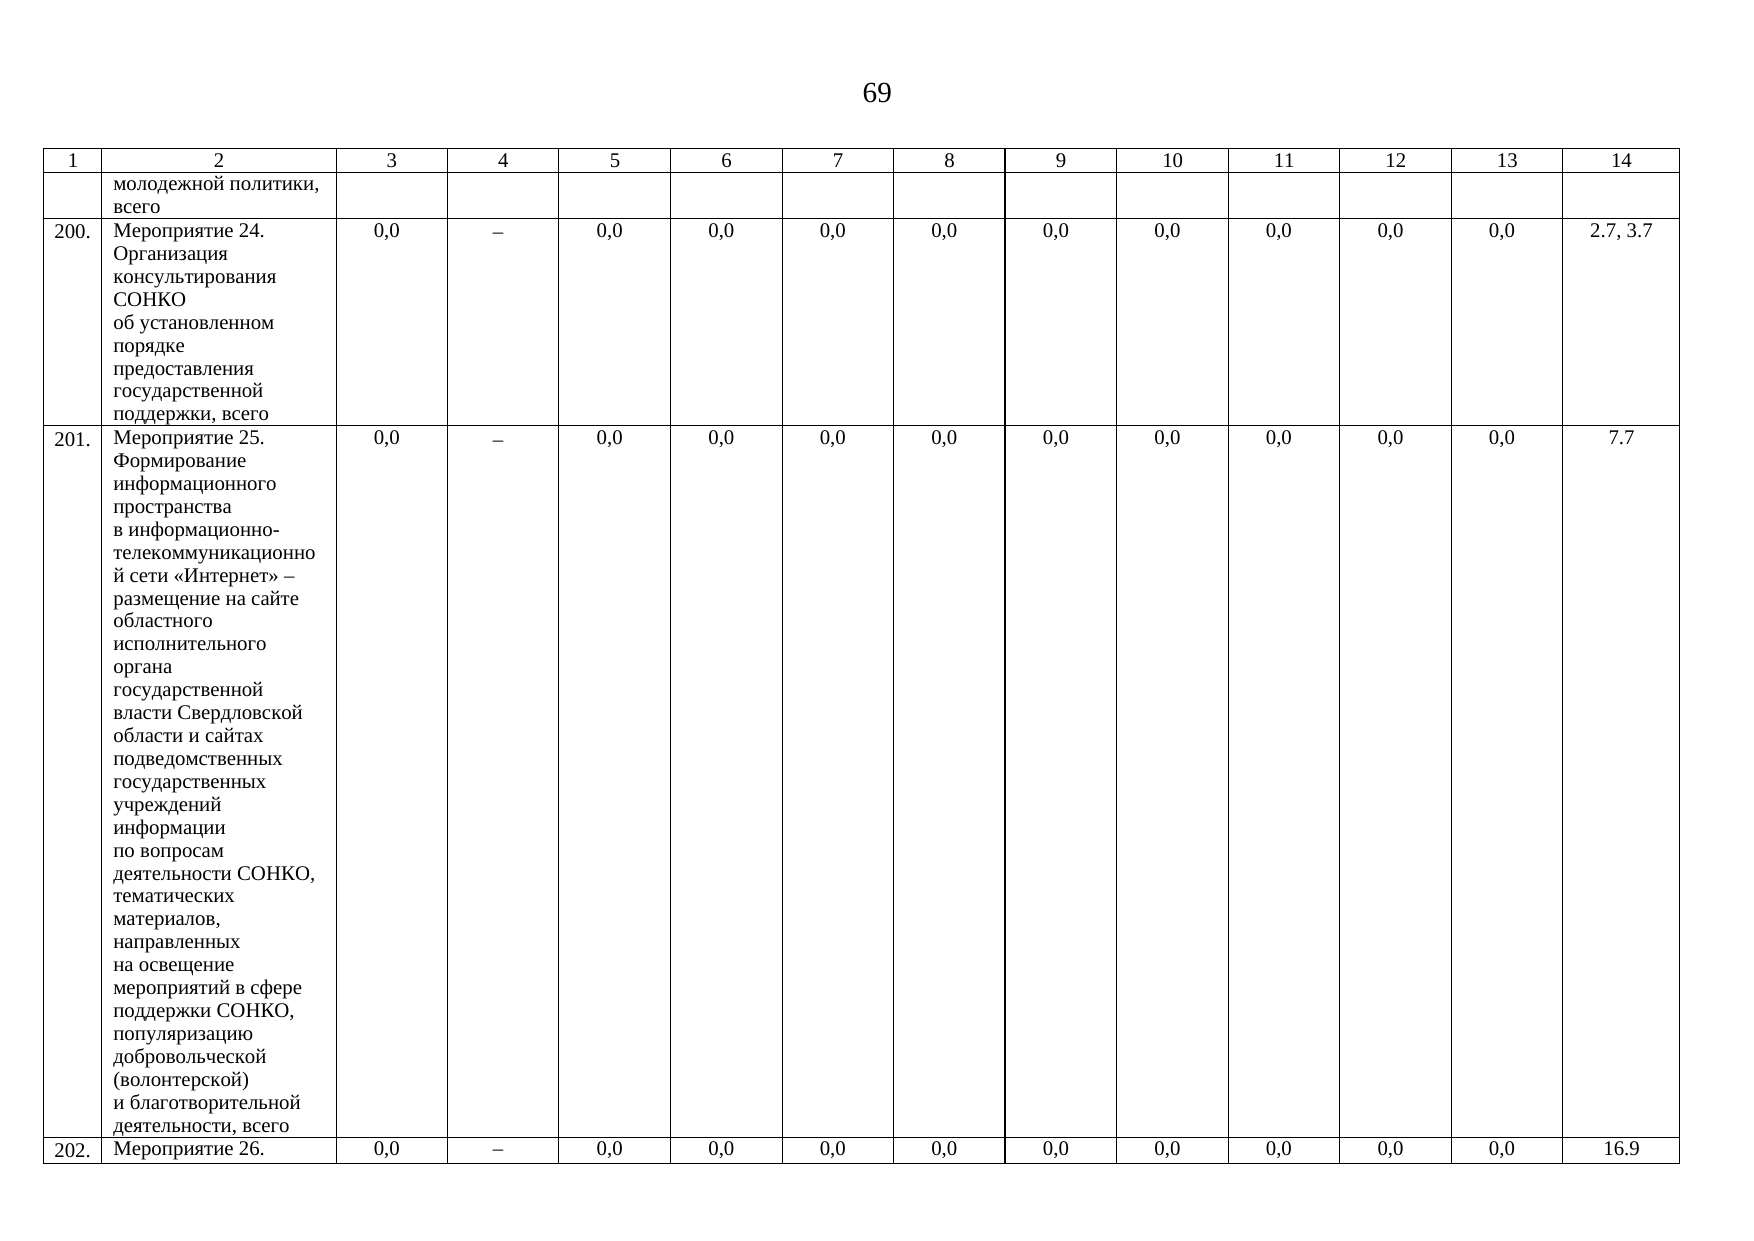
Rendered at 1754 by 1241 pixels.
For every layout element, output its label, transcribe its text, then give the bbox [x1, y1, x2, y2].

table_cell 2.7, 3.7 [1563, 219, 1679, 425]
table_header 7 [783, 149, 893, 172]
table_cell [559, 173, 670, 218]
table_cell 0,0 [337, 1138, 447, 1163]
table_cell 0,0 [894, 1138, 1004, 1163]
table_header 9 [1006, 149, 1116, 172]
table_cell 0,0 [337, 426, 447, 1137]
table_cell молодежной политики, всего [102, 173, 336, 218]
table_header 13 [1452, 149, 1562, 172]
table_cell 0,0 [1452, 219, 1562, 425]
table_cell Мероприятие 26. [102, 1138, 336, 1163]
table_cell [1452, 173, 1562, 218]
table_header 10 [1117, 149, 1228, 172]
table_cell 0,0 [1229, 219, 1339, 425]
table_cell 200. [44, 219, 101, 425]
table_header 14 [1563, 149, 1679, 172]
table_cell 0,0 [1340, 426, 1451, 1137]
table_cell 0,0 [783, 426, 893, 1137]
table_cell [894, 173, 1004, 218]
table_cell 0,0 [1117, 219, 1228, 425]
table_cell 0,0 [1340, 1138, 1451, 1163]
table_cell 0,0 [783, 219, 893, 425]
table_cell 0,0 [671, 219, 782, 425]
table_cell 0,0 [1006, 426, 1116, 1137]
table_header 5 [559, 149, 670, 172]
table_cell 0,0 [1452, 1138, 1562, 1163]
table_cell 0,0 [894, 426, 1004, 1137]
table_cell 0,0 [1229, 426, 1339, 1137]
table_header 12 [1340, 149, 1451, 172]
table_header 8 [894, 149, 1004, 172]
table_header 3 [337, 149, 447, 172]
table_cell [1340, 173, 1451, 218]
table_cell 0,0 [783, 1138, 893, 1163]
table_cell 0,0 [1340, 219, 1451, 425]
table_header 6 [671, 149, 782, 172]
table_cell [44, 173, 101, 218]
table_header 4 [448, 149, 558, 172]
table_cell [671, 173, 782, 218]
table_cell [783, 173, 893, 218]
table_cell 0,0 [559, 219, 670, 425]
table_cell 16.9 [1563, 1138, 1679, 1163]
table_cell [1117, 173, 1228, 218]
table_cell 201. [44, 426, 101, 1137]
table_cell 0,0 [559, 1138, 670, 1163]
table_cell [337, 173, 447, 218]
table_header 2 [102, 149, 336, 172]
table_cell [448, 173, 558, 218]
table_cell 0,0 [1006, 219, 1116, 425]
table_cell [1229, 173, 1339, 218]
table_cell 0,0 [1452, 426, 1562, 1137]
table_cell – [448, 1138, 558, 1163]
table_cell [1563, 173, 1679, 218]
table_cell 0,0 [559, 426, 670, 1137]
table_cell – [448, 219, 558, 425]
table_cell 7.7 [1563, 426, 1679, 1137]
table_cell 202. [44, 1138, 101, 1163]
table_cell Мероприятие 24. Организация консультирования СОНКО об установленном порядке предоставления государственной поддержки, всего [102, 219, 336, 425]
table_cell [1006, 173, 1116, 218]
table_cell 0,0 [1117, 1138, 1228, 1163]
table_cell 0,0 [337, 219, 447, 425]
table_cell 0,0 [894, 219, 1004, 425]
table_cell 0,0 [671, 426, 782, 1137]
table_cell 0,0 [1117, 426, 1228, 1137]
table_cell 0,0 [671, 1138, 782, 1163]
table_cell 0,0 [1229, 1138, 1339, 1163]
table_cell Мероприятие 25. Формирование информационного пространства в информационно-телекоммуникационной сети «Интернет» – размещение на сайте областного исполнительного органа государственной власти Свердловской области и сайтах подведомственных государственных учреждений информации по вопросам деятельности СОНКО, тематических материалов, направленных на освещение мероприятий в сфере поддержки СОНКО, популяризацию добровольческой (волонтерской) и благотворительной деятельности, всего [102, 426, 336, 1137]
table_header 1 [44, 149, 101, 172]
table_cell – [448, 426, 558, 1137]
table_header 11 [1229, 149, 1339, 172]
table_cell 0,0 [1006, 1138, 1116, 1163]
